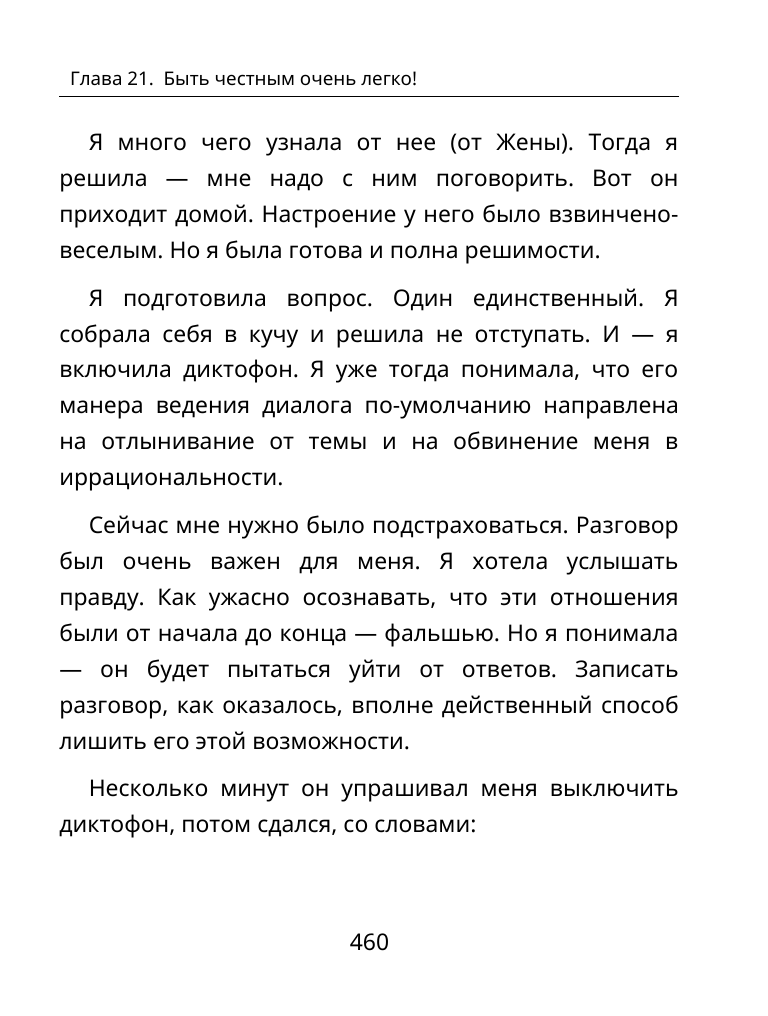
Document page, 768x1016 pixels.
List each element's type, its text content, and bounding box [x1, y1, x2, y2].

text Несколько минут он упрашивал меня выключить диктофон, потом сдался, со словами: [59, 772, 679, 839]
text Я много чего узнала от нее (от Жены). Тогда я решила — мне надо с ним поговорить. Вот он приходит домой. Настроение у него было взвинчено-веселым. Но я была готова и полна решимости. [59, 126, 679, 265]
text Я подготовила вопрос. Один единственный. Я собрала себя в кучу и решила не отступать. И — я включила диктофон. Я уже тогда понимала, что его манера ведения диалога по-умолчанию направлена на отлынивание от темы и на обвинение меня в иррациональности. [59, 282, 679, 492]
text Сейчас мне нужно было подстраховаться. Разговор был очень важен для меня. Я хотела услышать правду. Как ужасно осознавать, что эти отношения были от начала до конца — фальшью. Но я понимала — он будет пытаться уйти от ответов. Записать разговор, как оказалось, вполне действенный способ лишить его этой возможности. [59, 509, 679, 756]
